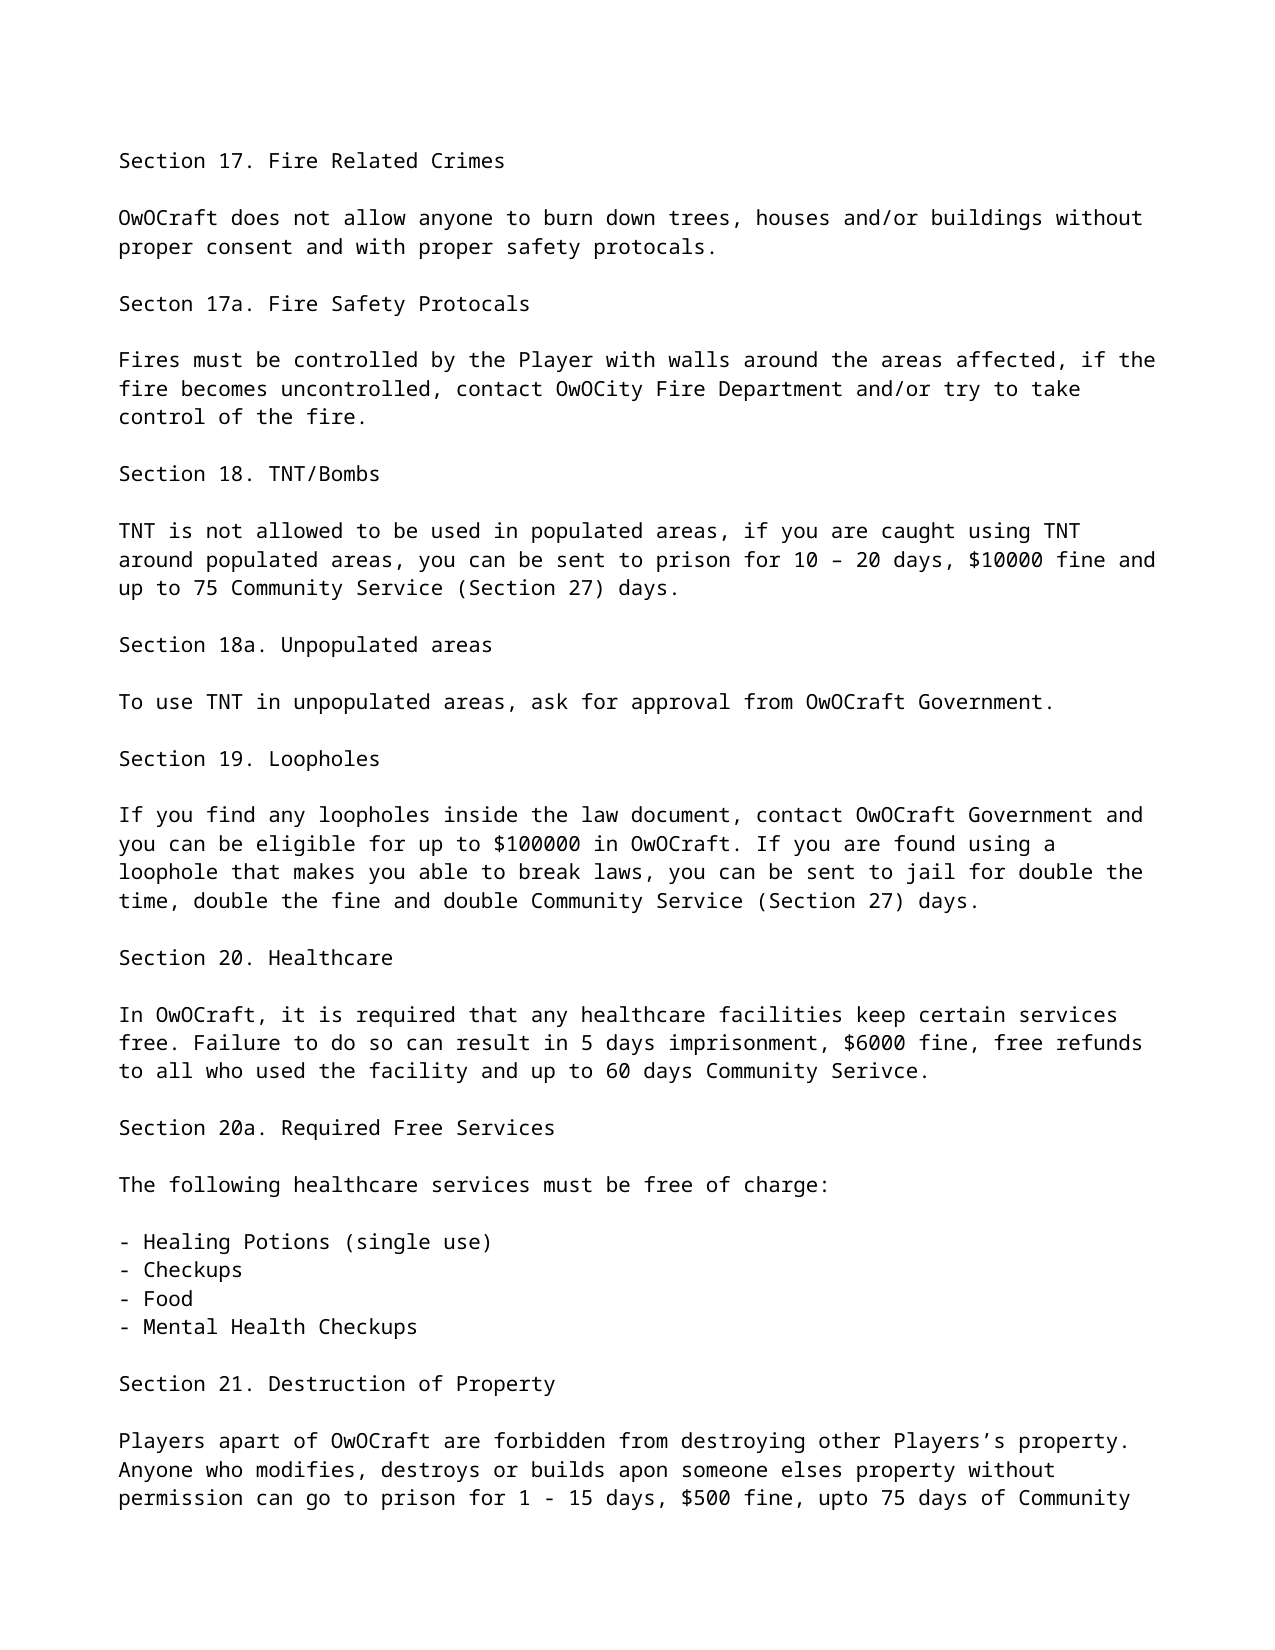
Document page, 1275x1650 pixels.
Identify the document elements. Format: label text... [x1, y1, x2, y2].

text If you find any loopholes inside the law document, contact OwOCraft Government and you can be eligible for up to $100000 in OwOCraft. If you are found using a loophole that makes you able to break laws, you can be sent to jail for double the time, double the fine and double Community Service (Section 27) days. [118, 801, 1157, 914]
text Secton 17a. Fire Safety Protocals [118, 289, 1157, 317]
text Section 19. Loopholes [118, 744, 1157, 772]
text The following healthcare services must be free of charge: [118, 1170, 1157, 1199]
text Section 20. Healthcare [118, 943, 1157, 971]
text In OwOCraft, it is required that any healthcare facilities keep certain services free. Failure to do so can result in 5 days imprisonment, $6000 fine, free refunds to all who used the facility and up to 60 days Community Serivce. [118, 1000, 1157, 1085]
text Section 18. TNT/Bombs [118, 459, 1157, 488]
text - Healing Potions (single use) [118, 1227, 1157, 1256]
text Section 20a. Required Free Services [118, 1113, 1157, 1142]
text TNT is not allowed to be used in populated areas, if you are caught using TNT around populated areas, you can be sent to prison for 10 – 20 days, $10000 fine and up to 75 Community Service (Section 27) days. [118, 516, 1157, 602]
text Section 17. Fire Related Crimes [118, 147, 1157, 175]
text To use TNT in unpopulated areas, ask for approval from OwOCraft Government. [118, 687, 1157, 715]
text Section 18a. Unpopulated areas [118, 630, 1157, 658]
text - Food [118, 1284, 1157, 1312]
text - Mental Health Checkups [118, 1312, 1157, 1341]
text - Checkups [118, 1256, 1157, 1284]
text Fires must be controlled by the Player with walls around the areas affected, if the fire becomes uncontrolled, contact OwOCity Fire Department and/or try to take control of the fire. [118, 346, 1157, 431]
text OwOCraft does not allow anyone to burn down trees, houses and/or buildings without proper consent and with proper safety protocals. [118, 203, 1157, 260]
text Section 21. Destruction of Property [118, 1369, 1157, 1398]
text Players apart of OwOCraft are forbidden from destroying other Players’s property. Anyone who modifies, destroys or builds apon someone elses property without permission can go to prison for 1 - 15 days, $500 fine, upto 75 days of Community [118, 1426, 1157, 1512]
